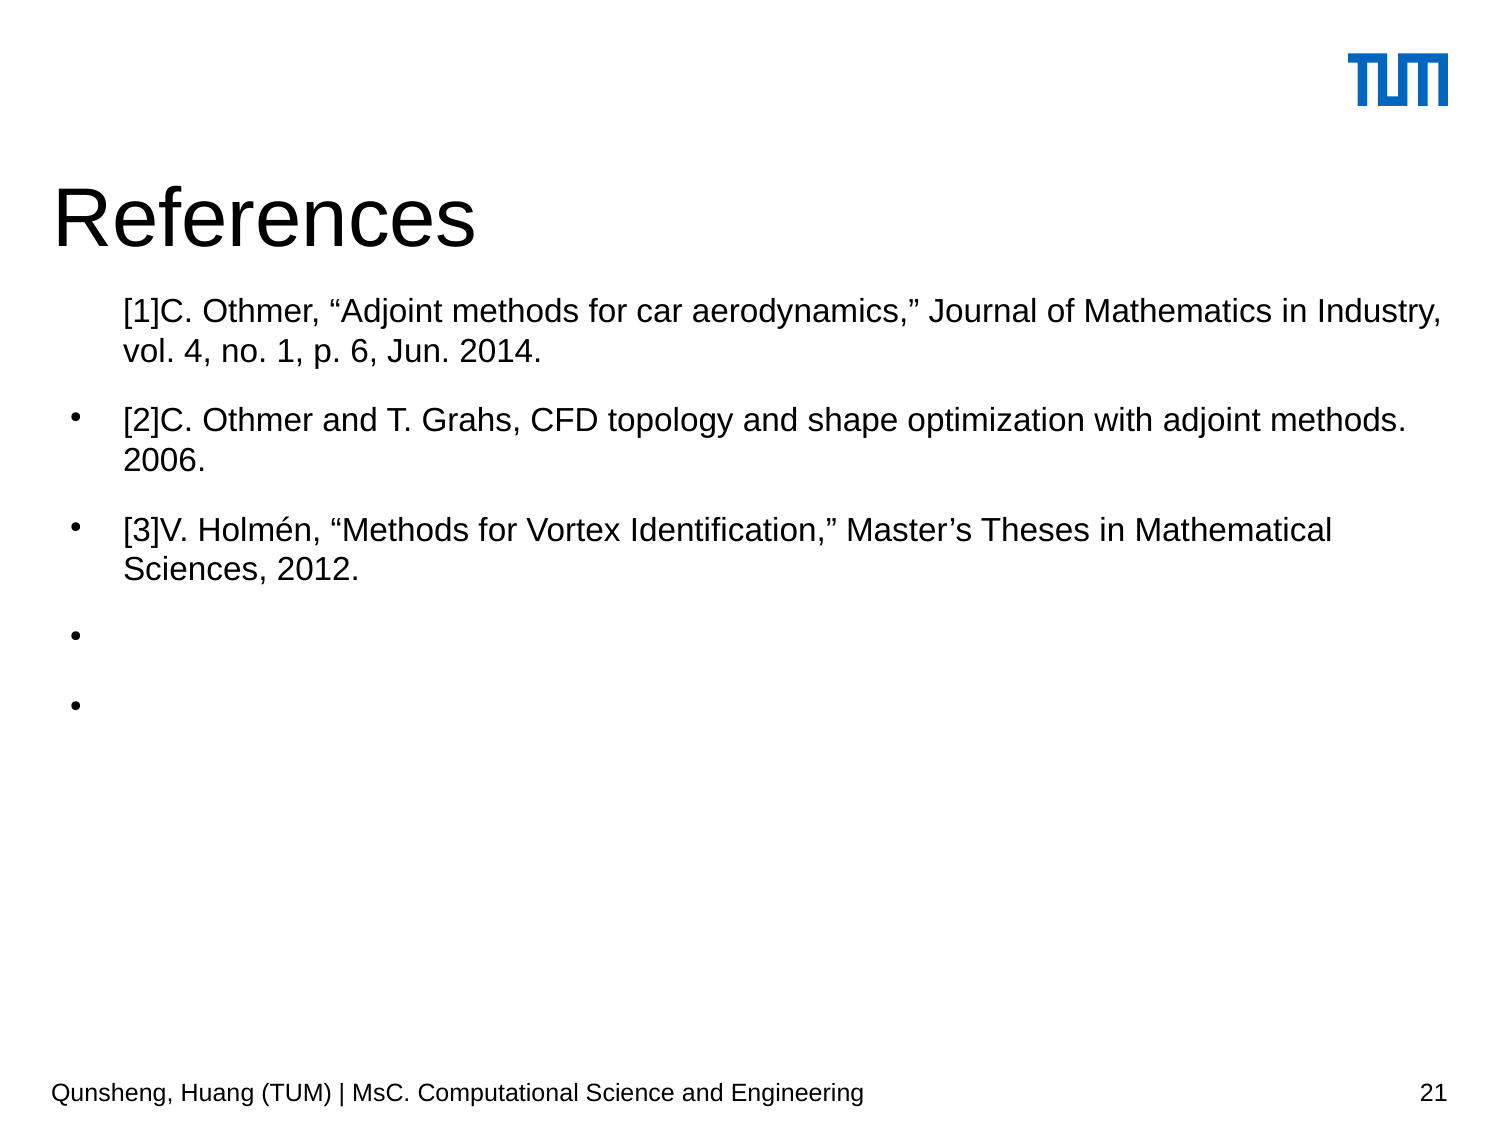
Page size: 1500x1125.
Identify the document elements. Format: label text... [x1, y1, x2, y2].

list [1]C. Othmer, “Adjoint methods for car aerodynamics,” Journal of Mathematics in Industry, vol. 4, no. 1, p. 6, Jun. 2014. [2]C. Othmer and T. Grahs, CFD topology and shape optimization with adjoint methods. 2006. [3]V. Holmén, “Methods for Vortex Identification,” Master’s Theses in Mathematical Sciences, 2012. [52, 289, 1449, 1060]
title References [52, 163, 1449, 231]
slide_number [1111, 1061, 1448, 1122]
